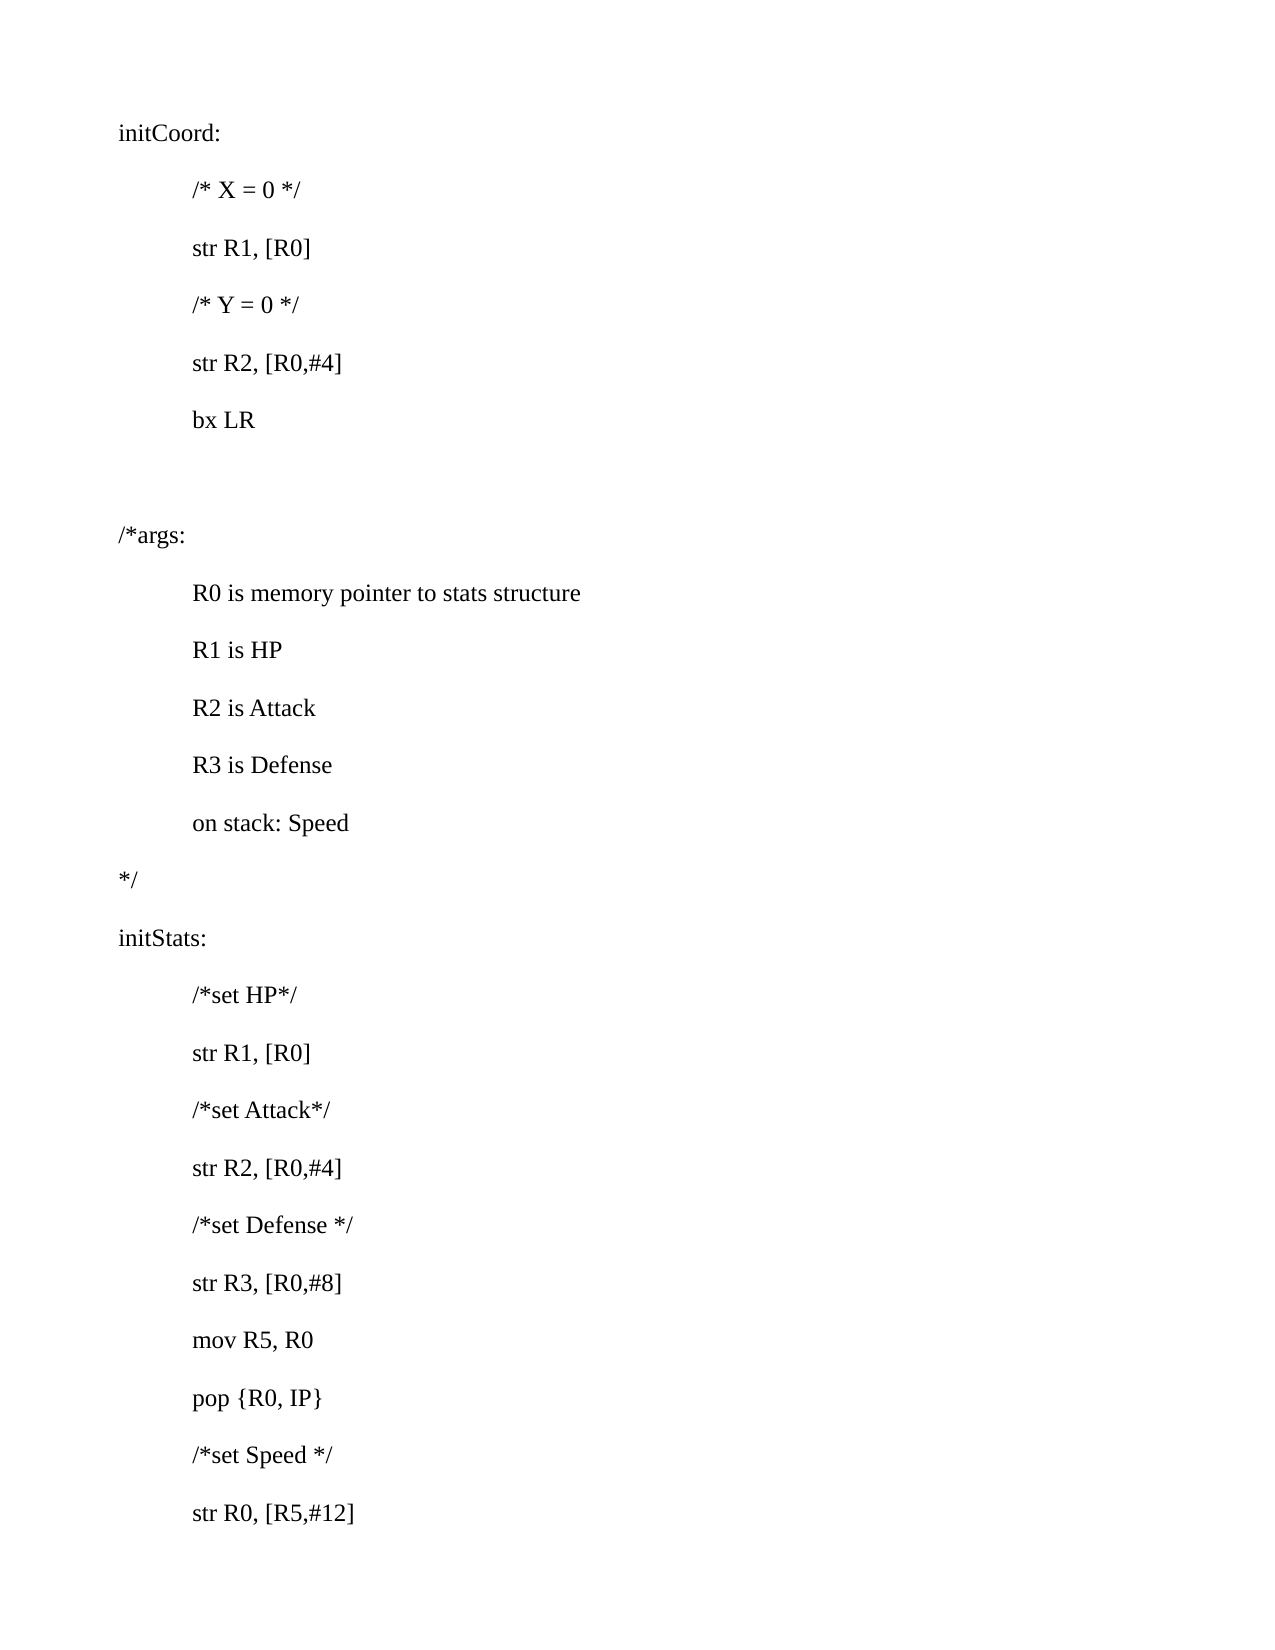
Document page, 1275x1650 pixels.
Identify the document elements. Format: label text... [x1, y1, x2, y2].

text str R1, [R0] [118, 1038, 1157, 1067]
text initCoord: [118, 118, 1157, 147]
text mov R5, R0 [118, 1326, 1157, 1354]
text /* X = 0 */ [118, 176, 1157, 204]
text str R0, [R5,#12] [118, 1498, 1157, 1527]
text str R2, [R0,#4] [118, 1153, 1157, 1182]
text R0 is memory pointer to stats structure [118, 578, 1157, 607]
text str R3, [R0,#8] [118, 1268, 1157, 1297]
text */ [118, 866, 1157, 894]
text bx LR [118, 406, 1157, 434]
text initStats: [118, 923, 1157, 952]
text str R2, [R0,#4] [118, 348, 1157, 377]
text R3 is Defense [118, 751, 1157, 779]
text R2 is Attack [118, 693, 1157, 722]
text R1 is HP [118, 636, 1157, 664]
text /*args: [118, 521, 1157, 549]
text on stack: Speed [118, 808, 1157, 837]
text /*set HP*/ [118, 981, 1157, 1009]
text /*set Speed */ [118, 1441, 1157, 1469]
text /* Y = 0 */ [118, 291, 1157, 319]
text str R1, [R0] [118, 233, 1157, 262]
text pop {R0, IP} [118, 1383, 1157, 1412]
text /*set Attack*/ [118, 1096, 1157, 1124]
text /*set Defense */ [118, 1211, 1157, 1239]
